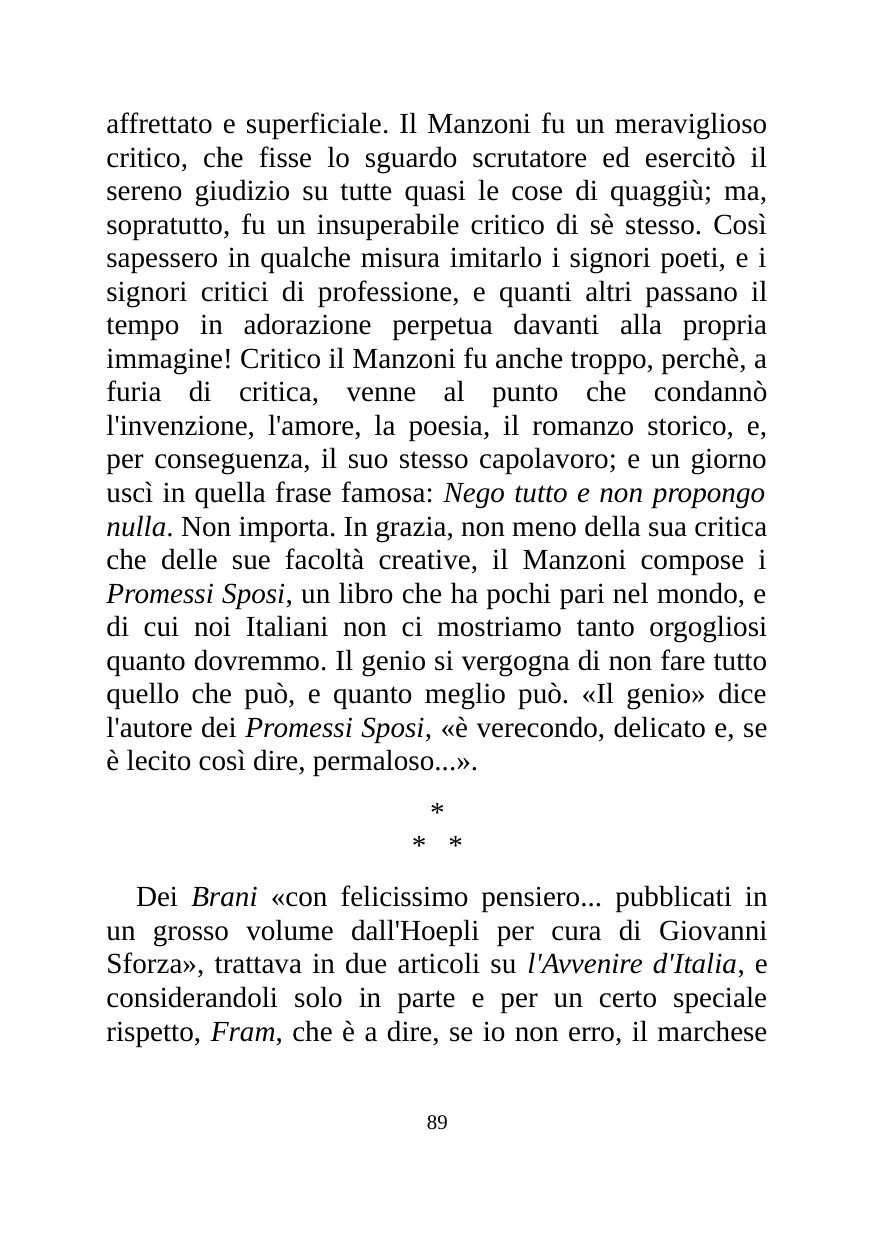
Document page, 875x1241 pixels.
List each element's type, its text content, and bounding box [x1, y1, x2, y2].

text * * * [106, 795, 768, 862]
text Dei Brani «con felicissimo pensiero... pubblicati in un grosso volume dall'Hoepli per cura di Giovanni Sforza», trattava in due articoli su l'Avvenire d'Italia, e considerandoli solo in parte e per un certo speciale rispetto, Fram, che è a dire, se io non erro, il marchese [106, 879, 768, 1047]
text affrettato e superficiale. Il Manzoni fu un meraviglioso critico, che fisse lo sguardo scrutatore ed esercitò il sereno giudizio su tutte quasi le cose di quaggiù; ma, sopratutto, fu un insuperabile critico di sè stesso. Così sapessero in qualche misura imitarlo i signori poeti, e i signori critici di professione, e quanti altri passano il tempo in adorazione perpetua davanti alla propria immagine! Critico il Manzoni fu anche troppo, perchè, a furia di critica, venne al punto che condannò l'invenzione, l'amore, la poesia, il romanzo storico, e, per conseguenza, il suo stesso capolavoro; e un giorno uscì in quella frase famosa: Nego tutto e non propongo nulla. Non importa. In grazia, non meno della sua critica che delle sue facoltà creative, il Manzoni compose i Promessi Sposi, un libro che ha pochi pari nel mondo, e di cui noi Italiani non ci mostriamo tanto orgogliosi quanto dovremmo. Il genio si vergogna di non fare tutto quello che può, e quanto meglio può. «Il genio» dice l'autore dei Promessi Sposi, «è verecondo, delicato e, se è lecito così dire, permaloso...». [106, 106, 768, 777]
